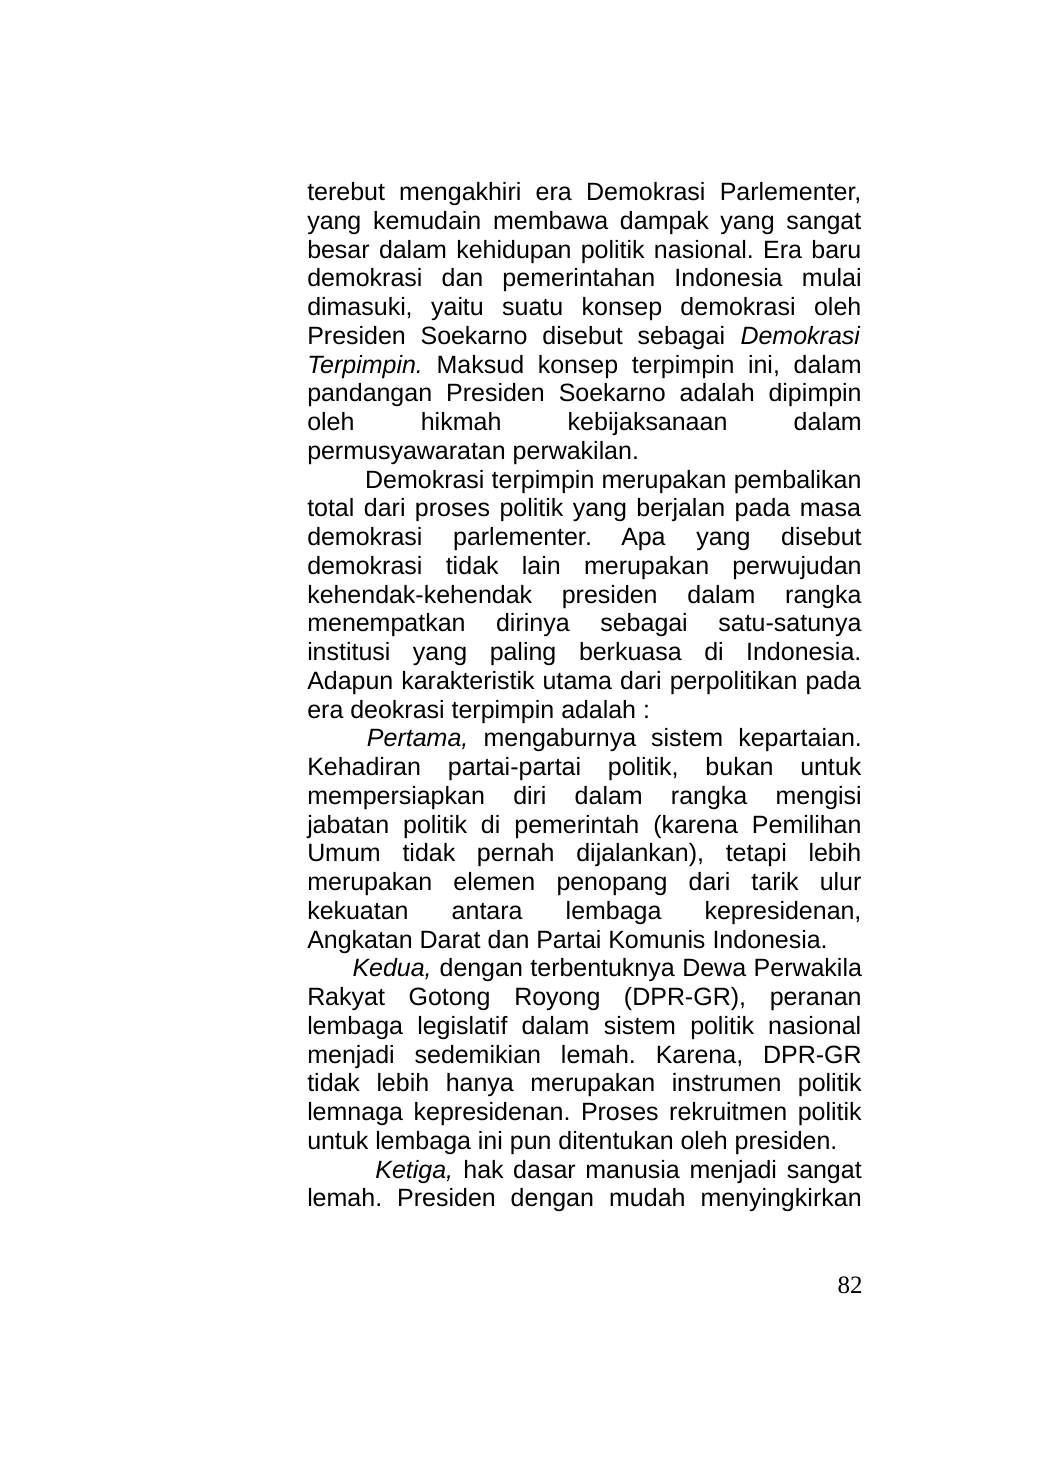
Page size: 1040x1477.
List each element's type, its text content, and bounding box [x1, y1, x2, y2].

text Ketiga, hak dasar manusia menjadi sangat lemah. Presiden dengan mudah menyingkirkan [307, 1155, 862, 1212]
text Kedua, dengan terbentuknya Dewa Perwakila Rakyat Gotong Royong (DPR-GR), peranan lembaga legislatif dalam sistem politik nasional menjadi sedemikian lemah. Karena, DPR-GR tidak lebih hanya merupakan instrumen politik lemnaga kepresidenan. Proses rekruitmen politik untuk lembaga ini pun ditentukan oleh presiden. [307, 953, 862, 1155]
text terebut mengakhiri era Demokrasi Parlementer, yang kemudain membawa dampak yang sangat besar dalam kehidupan politik nasional. Era baru demokrasi dan pemerintahan Indonesia mulai dimasuki, yaitu suatu konsep demokrasi oleh Presiden Soekarno disebut sebagai Demokrasi Terpimpin. Maksud konsep terpimpin ini, dalam pandangan Presiden Soekarno adalah dipimpin oleh hikmah kebijaksanaan dalam permusyawaratan perwakilan. [307, 177, 862, 465]
text Demokrasi terpimpin merupakan pembalikan total dari proses politik yang berjalan pada masa demokrasi parlementer. Apa yang disebut demokrasi tidak lain merupakan perwujudan kehendak-kehendak presiden dalam rangka menempatkan dirinya sebagai satu-satunya institusi yang paling berkuasa di Indonesia. Adapun karakteristik utama dari perpolitikan pada era deokrasi terpimpin adalah : [307, 465, 862, 723]
text Pertama, mengaburnya sistem kepartaian. Kehadiran partai-partai politik, bukan untuk mempersiapkan diri dalam rangka mengisi jabatan politik di pemerintah (karena Pemilihan Umum tidak pernah dijalankan), tetapi lebih merupakan elemen penopang dari tarik ulur kekuatan antara lembaga kepresidenan, Angkatan Darat dan Partai Komunis Indonesia. [307, 723, 862, 953]
